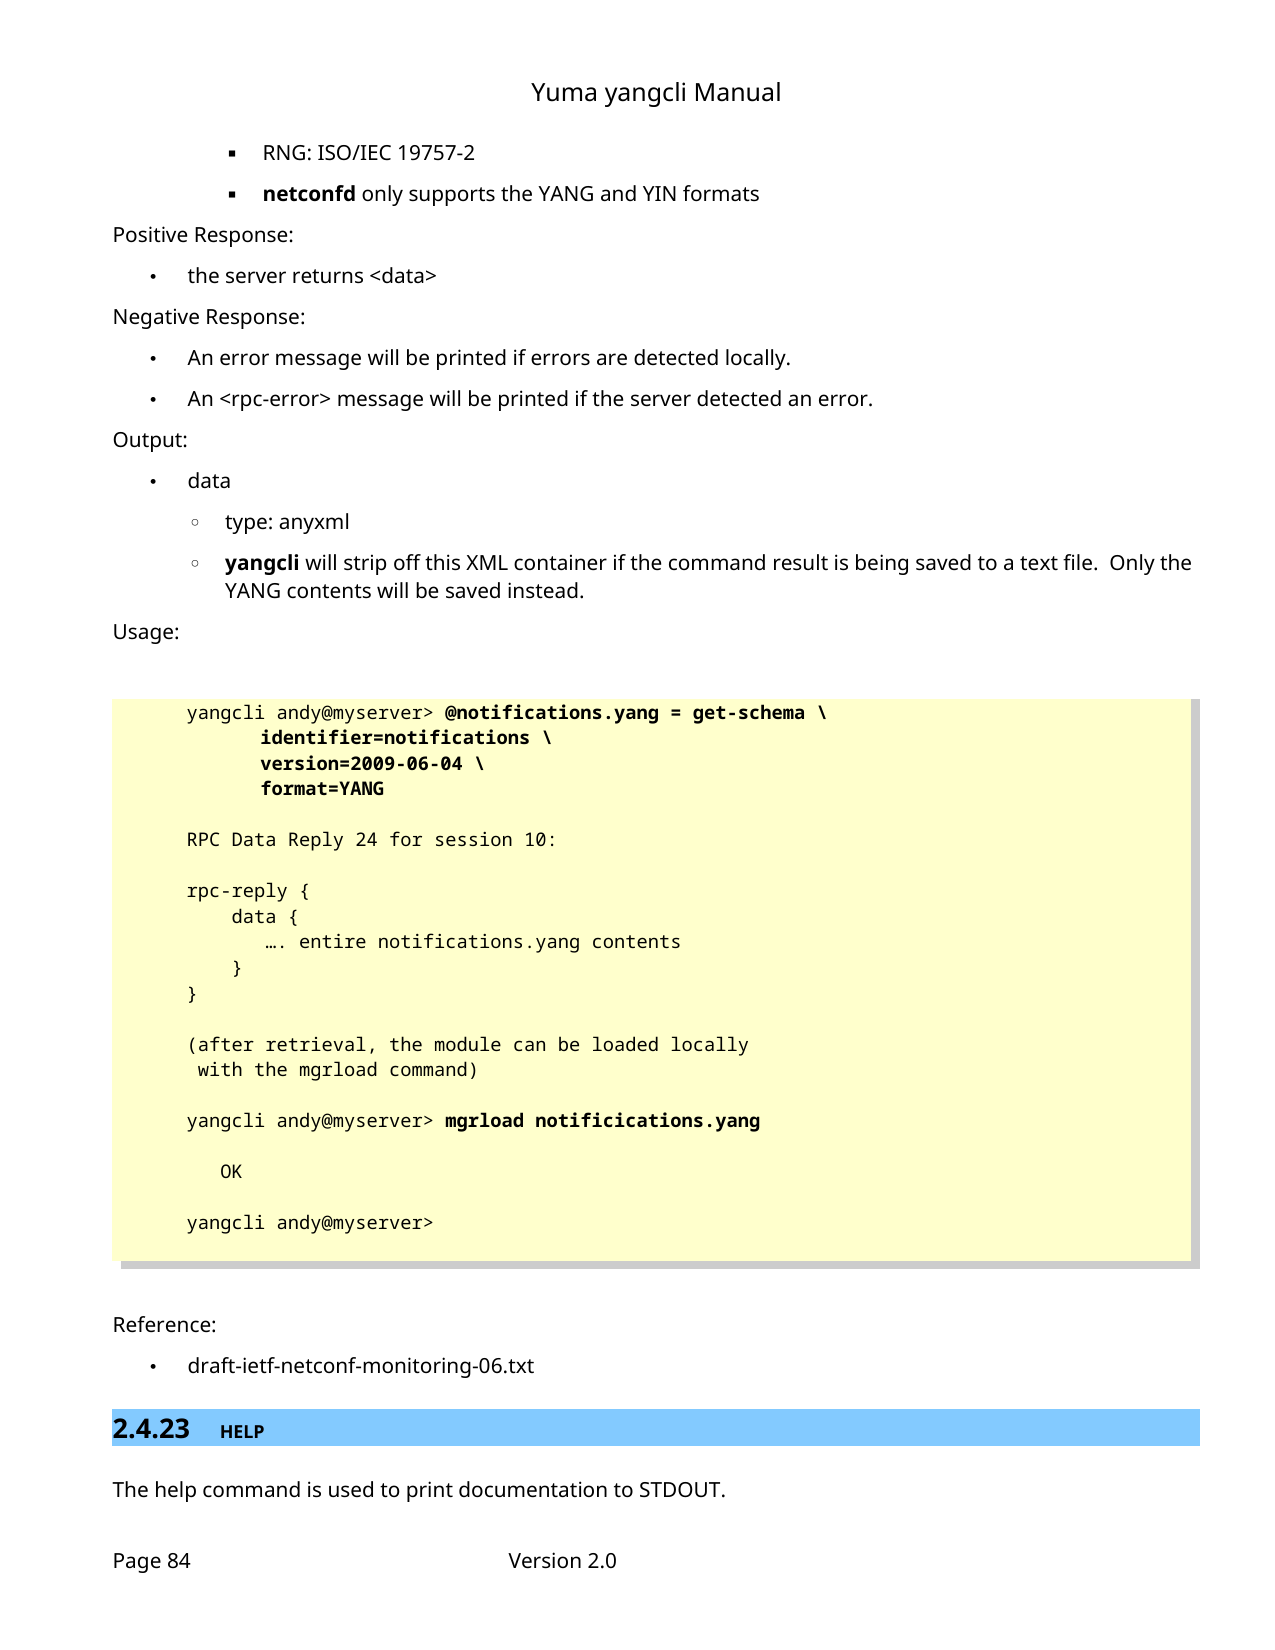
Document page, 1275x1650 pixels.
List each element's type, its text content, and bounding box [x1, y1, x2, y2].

list data [150, 466, 1200, 494]
text } [112, 954, 1191, 980]
text RPC Data Reply 24 for session 10: [112, 827, 1191, 852]
list type: anyxml [187, 507, 1200, 535]
text yangcli andy@myserver> [112, 1209, 1191, 1235]
text format=YANG [112, 776, 1191, 801]
text identifier=notifications \ [112, 725, 1191, 750]
text …. entire notifications.yang contents [112, 929, 1191, 954]
text rpc-reply { [112, 878, 1191, 903]
list draft-ietf-netconf-monitoring-06.txt [150, 1351, 1200, 1380]
text Reference: [112, 1311, 1200, 1339]
list An <rpc-error> message will be printed if the server detected an error. [150, 384, 1200, 413]
text Negative Response: [112, 302, 1200, 331]
text data { [112, 903, 1191, 929]
text Output: [112, 425, 1200, 453]
text Positive Response: [112, 220, 1200, 249]
text Usage: [112, 617, 1200, 646]
text (after retrieval, the module can be loaded locally [112, 1031, 1191, 1056]
list yangcli will strip off this XML container if the command result is being saved to a text file. Only the YANG contents will be saved instead. [187, 548, 1200, 605]
list netconfd only supports the YANG and YIN formats [225, 179, 1200, 208]
text OK [112, 1158, 1191, 1184]
text with the mgrload command) [112, 1056, 1191, 1082]
text } [112, 980, 1191, 1005]
list RNG: ISO/IEC 19757-2 [225, 138, 1200, 167]
subtitle help [112, 1409, 1200, 1446]
text yangcli andy@myserver> mgrload notificications.yang [112, 1107, 1191, 1133]
text yangcli andy@myserver> @notifications.yang = get-schema \ [112, 699, 1191, 725]
list An error message will be printed if errors are detected locally. [150, 343, 1200, 372]
list the server returns <data> [150, 261, 1200, 290]
text version=2009-06-04 \ [112, 750, 1191, 776]
text The help command is used to print documentation to STDOUT. [112, 1475, 1200, 1503]
